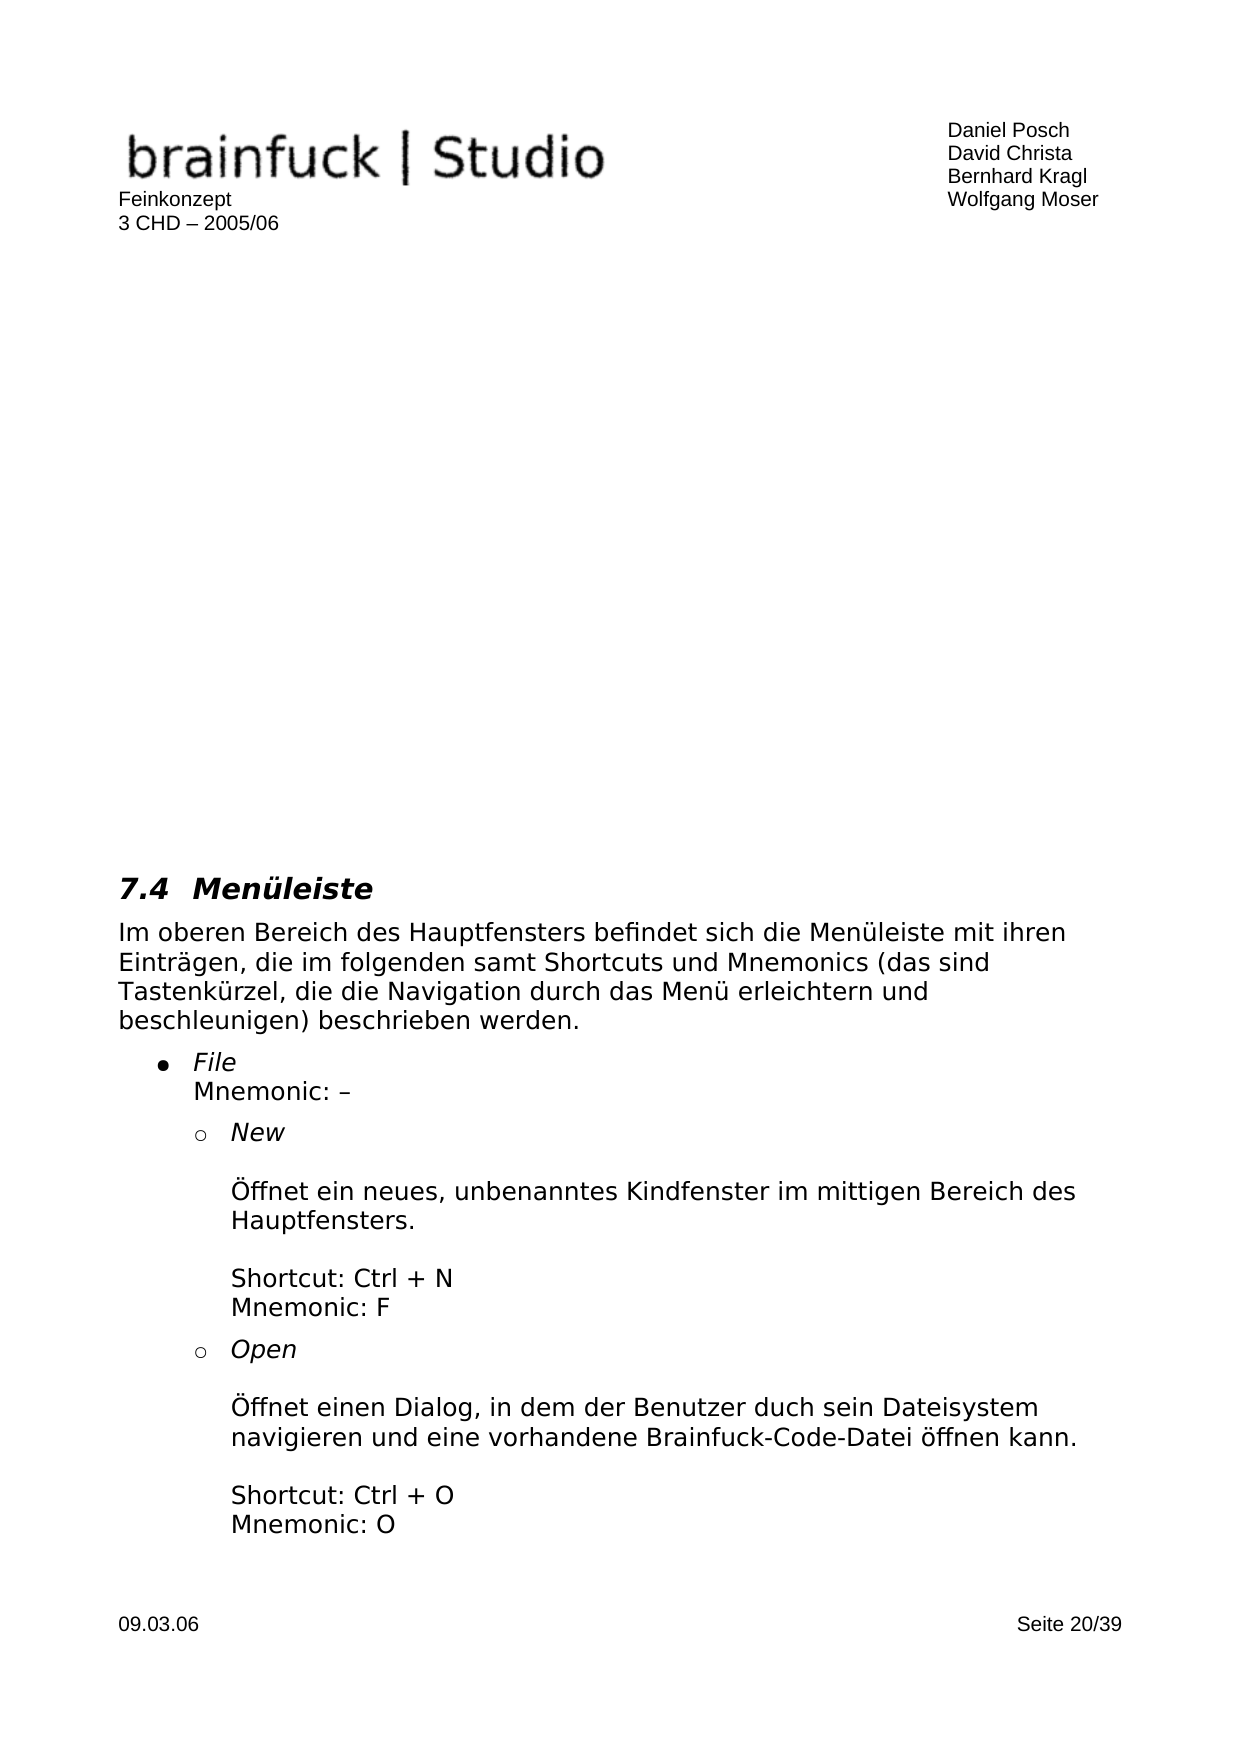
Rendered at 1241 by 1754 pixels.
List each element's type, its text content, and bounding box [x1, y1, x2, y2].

list File Mnemonic: – [156, 1048, 1122, 1106]
list New Öffnet ein neues, unbenanntes Kindfenster im mittigen Bereich des Hauptfensters. Shortcut: Ctrl + N Mnemonic: F [193, 1118, 1122, 1323]
list Open Öffnet einen Dialog, in dem der Benutzer duch sein Dateisystem navigieren und eine vorhandene Brainfuck-Code-Datei öffnen kann. Shortcut: Ctrl + O Mnemonic: O [193, 1335, 1122, 1539]
picture [118, 118, 609, 187]
text Im oberen Bereich des Hauptfensters befindet sich die Menüleiste mit ihren Einträgen, die im folgenden samt Shortcuts und Mnemonics (das sind Tastenkürzel, die die Navigation durch das Menü erleichtern und beschleunigen) beschrieben werden. [118, 918, 1122, 1035]
subtitle Menüleiste [118, 872, 1122, 906]
